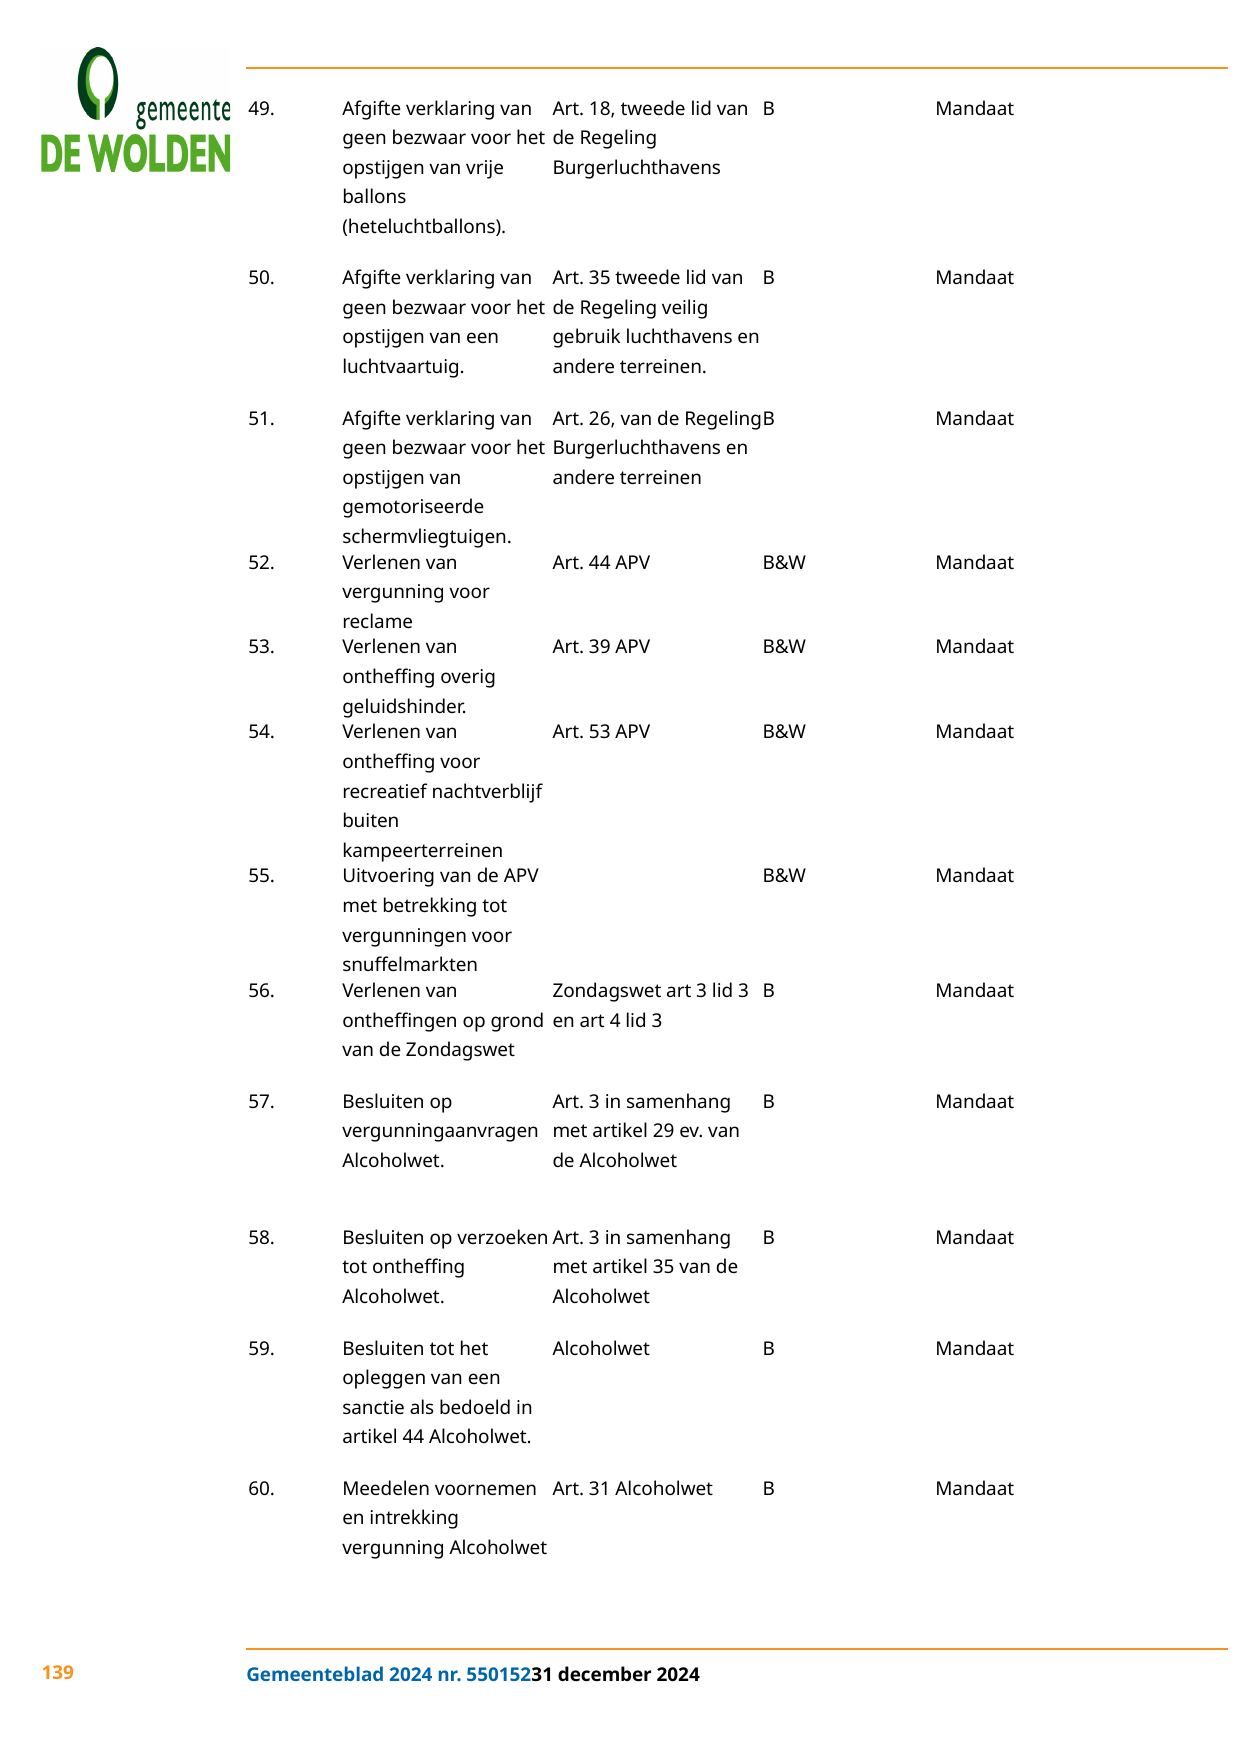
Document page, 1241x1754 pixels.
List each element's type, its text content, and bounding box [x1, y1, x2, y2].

table_cell Afgifte verklaring van geen bezwaar voor het opstijgen van een luchtvaartuig. [342, 265, 552, 379]
table_cell Meedelen voornemen en intrekking vergunning Alcoholwet [342, 1475, 552, 1560]
table_cell [1079, 379, 1152, 405]
table_cell [248, 1309, 342, 1335]
table_cell [248, 1560, 342, 1586]
table_cell [763, 1062, 935, 1088]
table_cell Art. 35 tweede lid van de Regeling veilig gebruik luchthavens en andere terreinen. [552, 265, 762, 379]
table_cell [1079, 863, 1152, 977]
table_cell [342, 1173, 552, 1198]
table_cell [552, 239, 762, 264]
table_cell 51. [248, 405, 342, 549]
table_cell Alcoholwet [552, 1335, 762, 1449]
table_cell 52. [248, 549, 342, 634]
table_cell [1079, 1062, 1152, 1088]
table_cell 60. [248, 1475, 342, 1560]
table_cell Verlenen van ontheffingen op grond van de Zondagswet [342, 977, 552, 1062]
table_cell 57. [248, 1088, 342, 1173]
table_cell Verlenen van vergunning voor reclame [342, 549, 552, 634]
table_cell [552, 1173, 762, 1198]
table_cell [763, 1199, 935, 1224]
table_cell [342, 1449, 552, 1475]
table_cell 49. [248, 95, 342, 239]
table_cell B [763, 1224, 935, 1309]
table_cell Art. 53 APV [552, 719, 762, 863]
table_cell [248, 379, 342, 405]
table_cell Afgifte verklaring van geen bezwaar voor het opstijgen van gemotoriseerde schermvliegtuigen. [342, 405, 552, 549]
table_cell Mandaat [935, 1335, 1079, 1449]
table_cell Verlenen van ontheffing overig geluidshinder. [342, 634, 552, 719]
table_cell [1079, 1475, 1152, 1560]
table_cell [552, 1560, 762, 1586]
table_cell [552, 863, 762, 977]
table_cell Besluiten tot het opleggen van een sanctie als bedoeld in artikel 44 Alcoholwet. [342, 1335, 552, 1449]
table_cell Uitvoering van de APV met betrekking tot vergunningen voor snuffelmarkten [342, 863, 552, 977]
table_cell B&W [763, 719, 935, 863]
table_cell B [763, 1335, 935, 1449]
table_cell [1079, 1335, 1152, 1449]
table_cell [1079, 1173, 1152, 1198]
table_cell Art. 3 in samenhang met artikel 35 van de Alcoholwet [552, 1224, 762, 1309]
table_cell [763, 379, 935, 405]
table_cell [1079, 239, 1152, 264]
table_cell Zondagswet art 3 lid 3 en art 4 lid 3 [552, 977, 762, 1062]
table_cell [552, 1449, 762, 1475]
table_cell B&W [763, 634, 935, 719]
table_cell [1079, 1449, 1152, 1475]
table_cell Mandaat [935, 1088, 1079, 1173]
table_cell [248, 239, 342, 264]
table_cell [552, 1062, 762, 1088]
table_cell Besluiten op verzoeken tot ontheffing Alcoholwet. [342, 1224, 552, 1309]
table_cell [763, 1449, 935, 1475]
table_cell [1079, 634, 1152, 719]
table_cell Art. 44 APV [552, 549, 762, 634]
table_cell [935, 1449, 1079, 1475]
table_cell [1079, 1199, 1152, 1224]
table_cell [552, 1309, 762, 1335]
table_cell B&W [763, 863, 935, 977]
table_cell [1079, 1560, 1152, 1586]
table_cell [248, 1199, 342, 1224]
table_cell Mandaat [935, 1475, 1079, 1560]
table_cell [935, 1560, 1079, 1586]
table_cell Afgifte verklaring van geen bezwaar voor het opstijgen van vrije ballons (heteluchtballons). [342, 95, 552, 239]
table_cell [248, 1449, 342, 1475]
table_cell [935, 1309, 1079, 1335]
table_cell [1079, 977, 1152, 1062]
table_cell Mandaat [935, 634, 1079, 719]
table_cell [1079, 95, 1152, 239]
table_cell Mandaat [935, 405, 1079, 549]
table_cell B [763, 1088, 935, 1173]
table_cell B [763, 265, 935, 379]
table_cell [1079, 265, 1152, 379]
table_cell 54. [248, 719, 342, 863]
table_cell Mandaat [935, 265, 1079, 379]
table_cell B [763, 405, 935, 549]
table_cell [763, 239, 935, 264]
table_cell B [763, 95, 935, 239]
table_cell Mandaat [935, 719, 1079, 863]
table_cell Art. 3 in samenhang met artikel 29 ev. van de Alcoholwet [552, 1088, 762, 1173]
table_cell [342, 1199, 552, 1224]
table_cell [342, 1560, 552, 1586]
table_cell [342, 1062, 552, 1088]
table_cell [935, 1173, 1079, 1198]
table_cell Mandaat [935, 1224, 1079, 1309]
table_cell [1079, 405, 1152, 549]
picture [41, 47, 231, 172]
table_cell [1079, 1224, 1152, 1309]
table_cell Verlenen van ontheffing voor recreatief nachtverblijf buiten kampeerterreinen [342, 719, 552, 863]
table_cell Mandaat [935, 863, 1079, 977]
table_cell 58. [248, 1224, 342, 1309]
table_cell [1079, 549, 1152, 634]
table_cell [1079, 1309, 1152, 1335]
table_cell 56. [248, 977, 342, 1062]
table_cell [1079, 719, 1152, 863]
table_cell [763, 1309, 935, 1335]
table_cell 59. [248, 1335, 342, 1449]
table_cell [248, 1173, 342, 1198]
table_cell [763, 1560, 935, 1586]
table_cell [552, 379, 762, 405]
table_cell B [763, 1475, 935, 1560]
table_cell [763, 1173, 935, 1198]
table_cell [935, 239, 1079, 264]
table_cell [1079, 1088, 1152, 1173]
table_cell Mandaat [935, 977, 1079, 1062]
table_cell Mandaat [935, 95, 1079, 239]
table_cell B [763, 977, 935, 1062]
table_cell Besluiten op vergunningaanvragen Alcoholwet. [342, 1088, 552, 1173]
table_cell Art. 31 Alcoholwet [552, 1475, 762, 1560]
table_cell 55. [248, 863, 342, 977]
table_cell Art. 39 APV [552, 634, 762, 719]
table_cell 53. [248, 634, 342, 719]
table_cell B&W [763, 549, 935, 634]
table_cell [935, 1062, 1079, 1088]
table_cell [342, 379, 552, 405]
table_cell Art. 26, van de Regeling Burgerluchthavens en andere terreinen [552, 405, 762, 549]
table_cell [935, 1199, 1079, 1224]
table_cell [342, 1309, 552, 1335]
table_cell 50. [248, 265, 342, 379]
table_cell [248, 1062, 342, 1088]
table_cell [935, 379, 1079, 405]
table_cell [342, 239, 552, 264]
table_cell Art. 18, tweede lid van de Regeling Burgerluchthavens [552, 95, 762, 239]
table_cell [552, 1199, 762, 1224]
table_cell Mandaat [935, 549, 1079, 634]
